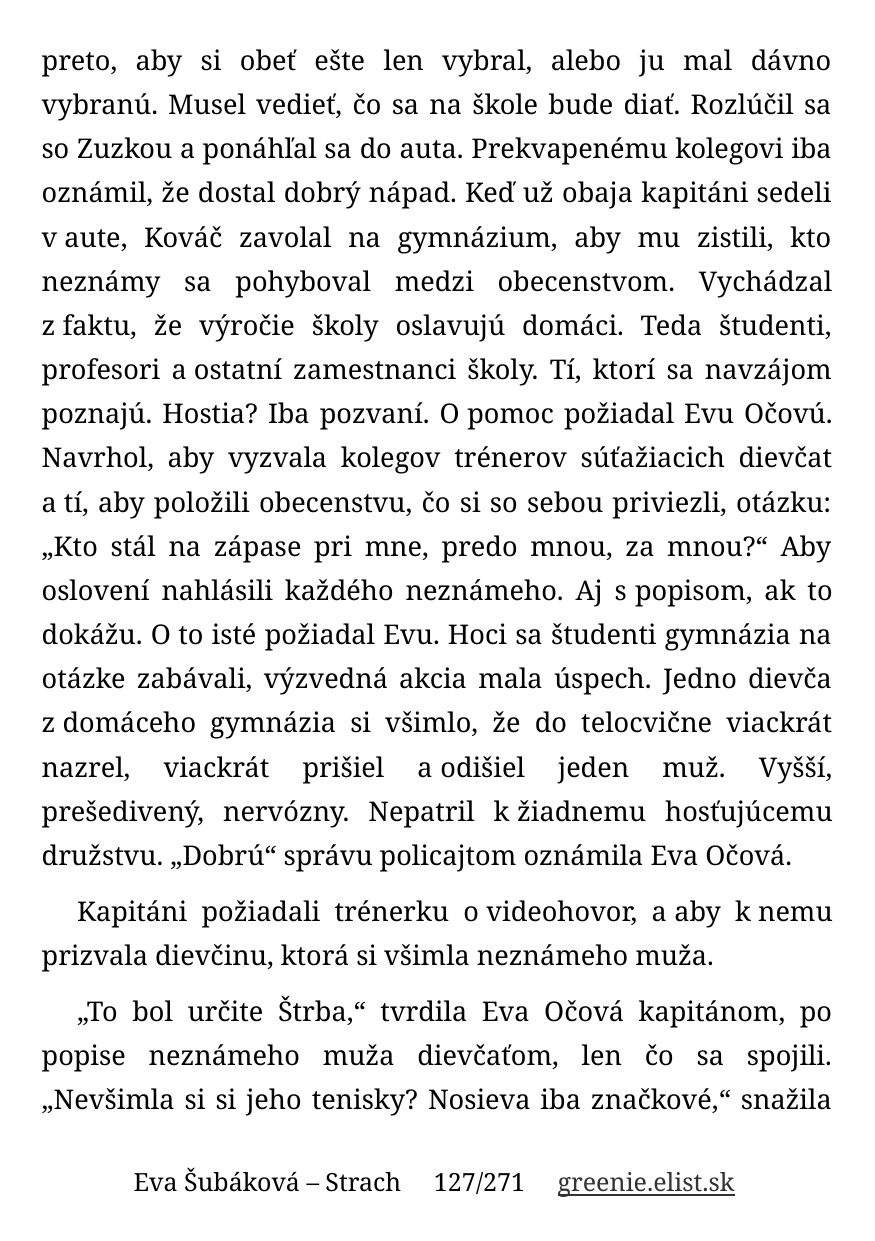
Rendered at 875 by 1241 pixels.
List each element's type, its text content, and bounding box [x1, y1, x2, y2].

text preto, aby si obeť ešte len vybral, alebo ju mal dávno vybranú. Musel vedieť, čo sa na škole bude diať. Rozlúčil sa so Zuzkou a ponáhľal sa do auta. Prekvapenému kolegovi iba oznámil, že dostal dobrý nápad. Keď už obaja kapitáni sedeli v aute, Kováč zavolal na gymnázium, aby mu zistili, kto neznámy sa pohyboval medzi obecenstvom. Vychádzal z faktu, že výročie školy oslavujú domáci. Teda študenti, profesori a ostatní zamestnanci školy. Tí, ktorí sa navzájom poznajú. Hostia? Iba pozvaní. O pomoc požiadal Evu Očovú. Navrhol, aby vyzvala kolegov trénerov súťažiacich dievčat a tí, aby položili obecenstvu, čo si so sebou priviezli, otázku: „Kto stál na zápase pri mne, predo mnou, za mnou?“ Aby oslovení nahlásili každého neznámeho. Aj s popisom, ak to dokážu. O to isté požiadal Evu. Hoci sa študenti gymnázia na otázke zabávali, výzvedná akcia mala úspech. Jedno dievča z domáceho gymnázia si všimlo, že do telocvične viackrát nazrel, viackrát prišiel a odišiel jeden muž. Vyšší, prešedivený, nervózny. Nepatril k žiadnemu hosťujúcemu družstvu. „Dobrú“ správu policajtom oznámila Eva Očová. [41, 41, 833, 873]
text Kapitáni požiadali trénerku o videohovor, a aby k nemu prizvala dievčinu, ktorá si všimla neznámeho muža. [41, 892, 833, 973]
text „To bol určite Štrba,“ tvrdila Eva Očová kapitánom, po popise neznámeho muža dievčaťom, len čo sa spojili. „Nevšimla si si jeho tenisky? Nosieva iba značkové,“ snažila [41, 992, 833, 1118]
